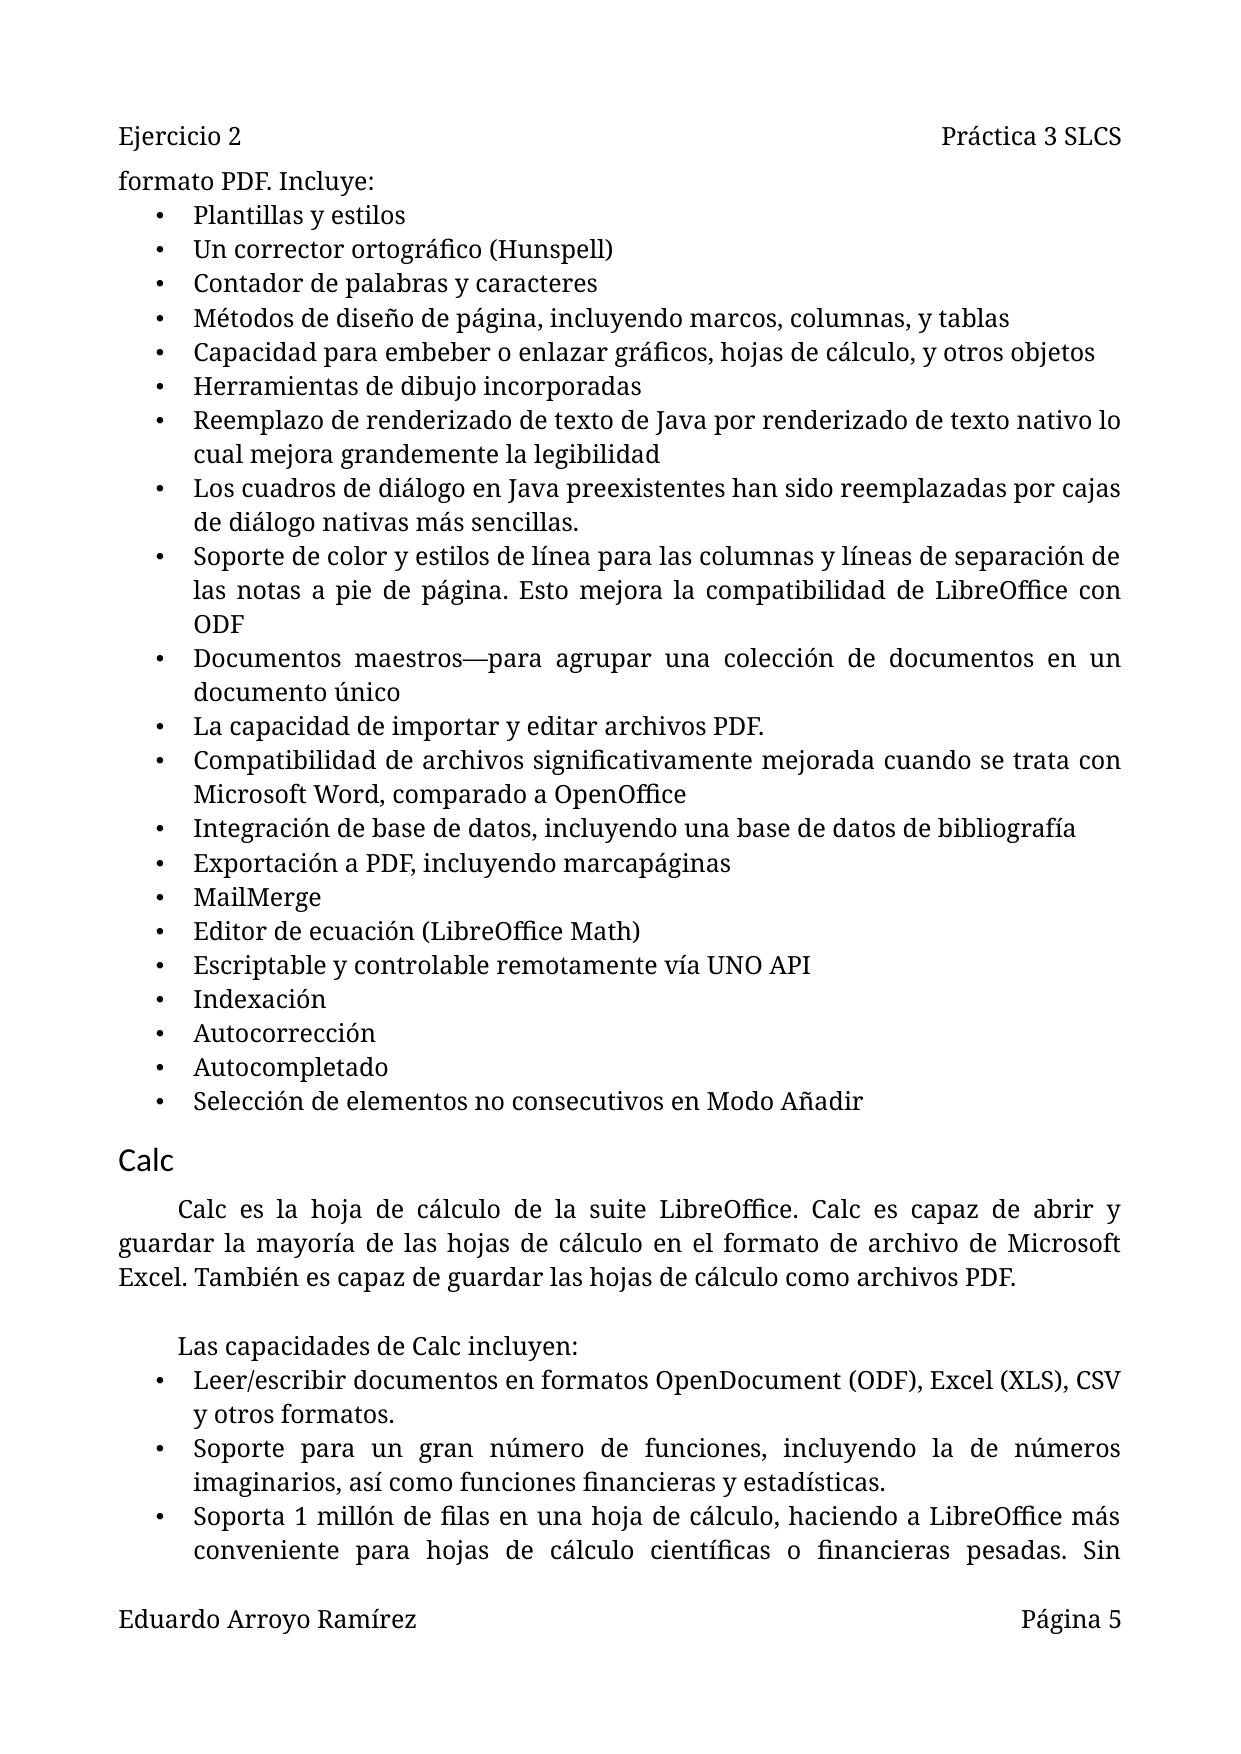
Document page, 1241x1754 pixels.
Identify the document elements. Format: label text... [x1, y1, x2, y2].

text Las capacidades de Calc incluyen: [118, 1328, 1122, 1362]
list Exportación a PDF, incluyendo marcapáginas [156, 845, 1122, 879]
list Escriptable y controlable remotamente vía UNO API [156, 947, 1122, 981]
list Autocompletado [156, 1049, 1122, 1084]
list Soporte de color y estilos de línea para las columnas y líneas de separación de las notas a pie de página. Esto mejora la compatibilidad de LibreOffice con ODF [156, 539, 1122, 641]
list Los cuadros de diálogo en Java preexistentes han sido reemplazadas por cajas de diálogo nativas más sencillas. [156, 471, 1122, 539]
list Compatibilidad de archivos significativamente mejorada cuando se trata con Microsoft Word, comparado a OpenOffice [156, 743, 1122, 811]
list Leer/escribir documentos en formatos OpenDocument (ODF), Excel (XLS), CSV y otros formatos. [156, 1362, 1122, 1430]
list MailMerge [156, 879, 1122, 913]
list Plantillas y estilos [156, 198, 1122, 232]
list La capacidad de importar y editar archivos PDF. [156, 709, 1122, 743]
list Herramientas de dibujo incorporadas [156, 368, 1122, 402]
list Contador de palabras y caracteres [156, 266, 1122, 300]
list Autocorrección [156, 1016, 1122, 1049]
list Reemplazo de renderizado de texto de Java por renderizado de texto nativo lo cual mejora grandemente la legibilidad​ [156, 402, 1122, 471]
list Indexación [156, 981, 1122, 1016]
list Documentos maestros—para agrupar una colección de documentos en un documento único [156, 641, 1122, 709]
list Métodos de diseño de página, incluyendo marcos, columnas, y tablas [156, 300, 1122, 334]
text Calc es la hoja de cálculo de la suite LibreOffice. Calc es capaz de abrir y guardar la mayoría de las hojas de cálculo en el formato de archivo de Microsoft Excel. También es capaz de guardar las hojas de cálculo como archivos PDF. [118, 1192, 1122, 1294]
list Un corrector ortográfico (Hunspell) [156, 232, 1122, 266]
list Soporta 1 millón de filas en una hoja de cálculo, haciendo a LibreOffice más conveniente para hojas de cálculo científicas o financieras pesadas. Sin [156, 1498, 1122, 1567]
list Selección de elementos no consecutivos en Modo Añadir [156, 1084, 1122, 1118]
text formato PDF. Incluye: [118, 164, 1122, 198]
list Integración de base de datos, incluyendo una base de datos de bibliografía [156, 811, 1122, 845]
subtitle Calc [118, 1138, 1122, 1179]
list Soporte para un gran número de funciones, incluyendo la de números imaginarios, así como funciones financieras y estadísticas. [156, 1430, 1122, 1498]
list Editor de ecuación (LibreOffice Math) [156, 913, 1122, 947]
list Capacidad para embeber o enlazar gráficos, hojas de cálculo, y otros objetos [156, 334, 1122, 368]
